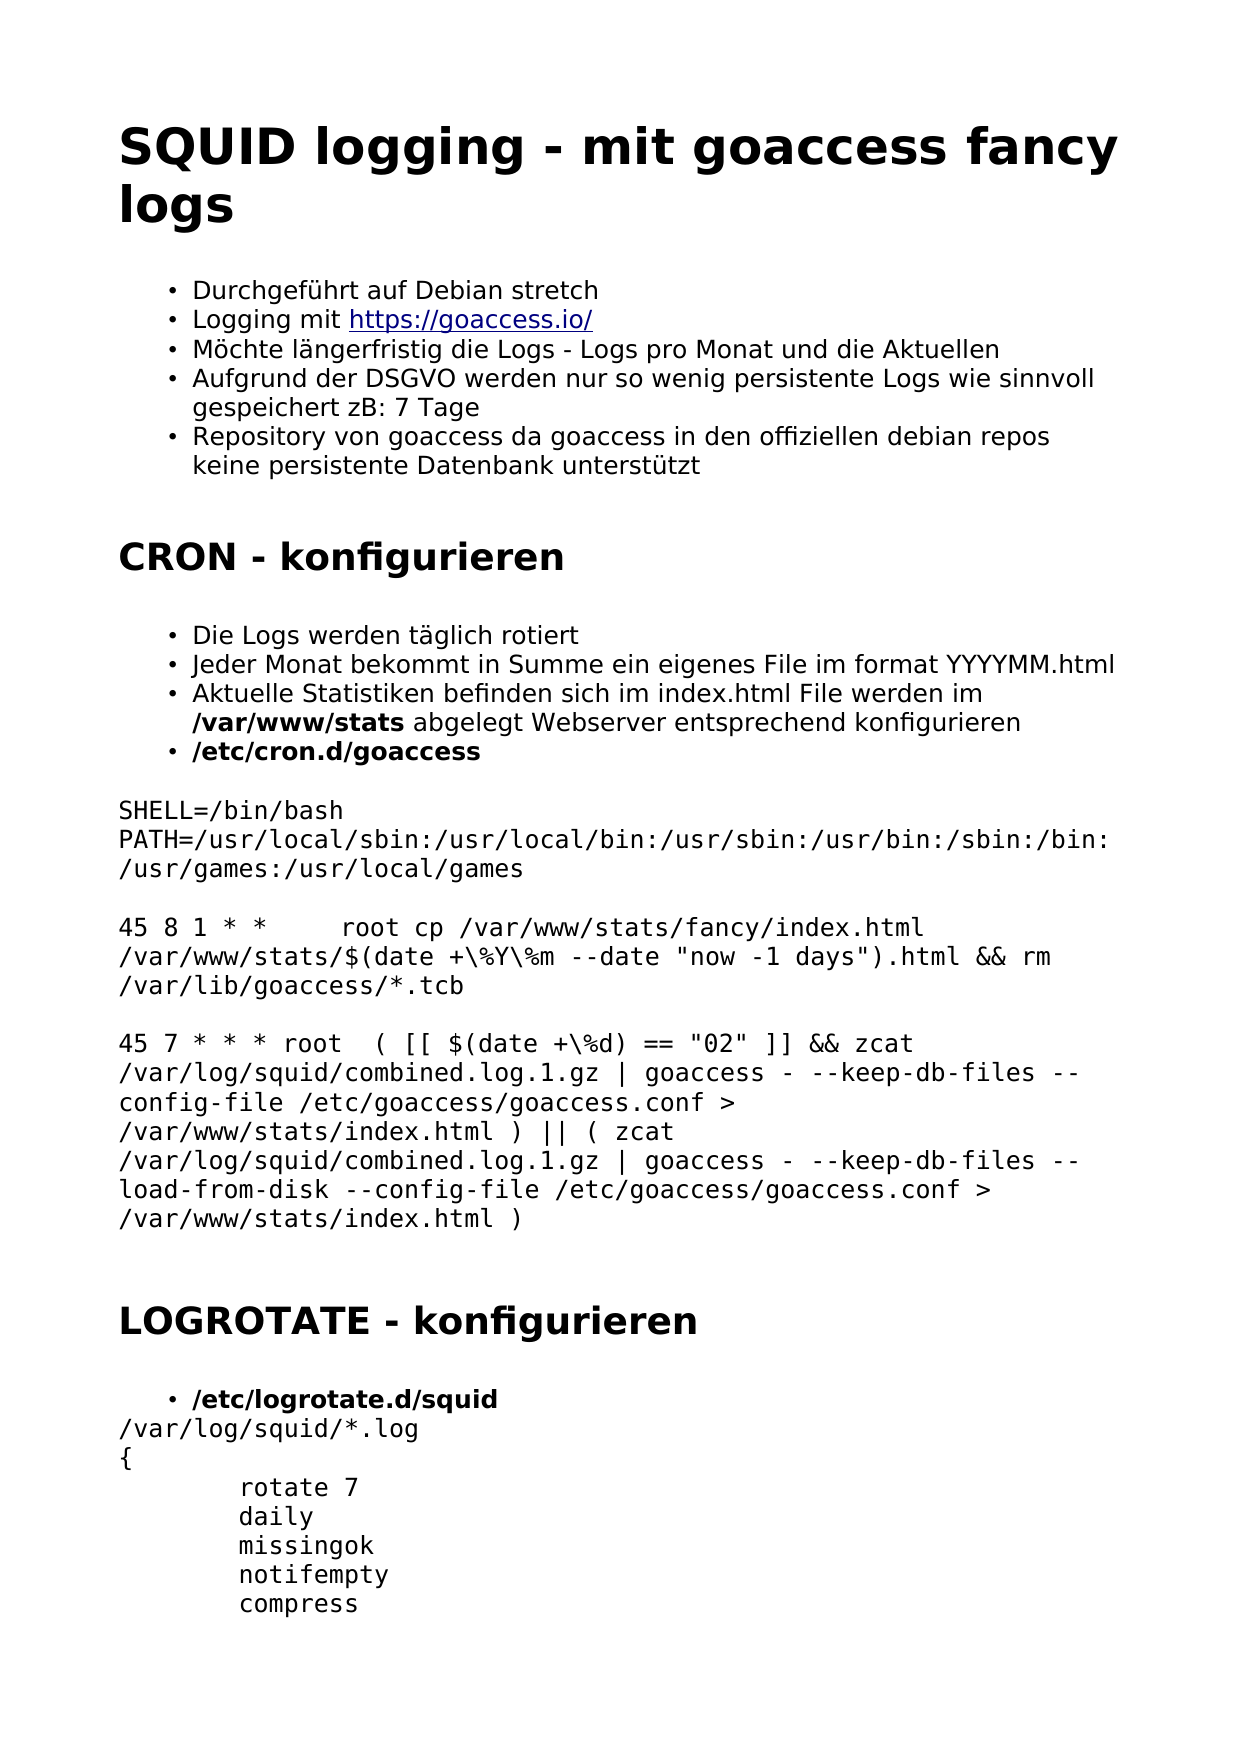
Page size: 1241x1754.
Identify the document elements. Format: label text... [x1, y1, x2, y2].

subtitle CRON - konfigurieren [118, 535, 1122, 579]
list Logging mit https://goaccess.io/ [177, 306, 1122, 335]
list Die Logs werden täglich rotiert [177, 621, 1122, 650]
subtitle LOGROTATE - konfigurieren [118, 1299, 1122, 1343]
list Möchte längerfristig die Logs - Logs pro Monat und die Aktuellen [177, 335, 1122, 364]
list Aufgrund der DSGVO werden nur so wenig persistente Logs wie sinnvoll gespeichert zB: 7 Tage [177, 364, 1122, 422]
list Durchgeführt auf Debian stretch [177, 277, 1122, 306]
list Aktuelle Statistiken befinden sich im index.html File werden im /var/www/stats abgelegt Webserver entsprechend konfigurieren [177, 679, 1122, 737]
list /etc/logrotate.d/squid [177, 1385, 1122, 1414]
text SHELL=/bin/bash PATH=/usr/local/sbin:/usr/local/bin:/usr/sbin:/usr/bin:/sbin:/bin:/usr/games:/usr/local/games 45 8 1 * * root cp /var/www/stats/fancy/index.html /var/www/stats/$(date +\%Y\%m --date "now -1 days").html && rm /var/lib/goaccess/*.tcb 45 7 * * * root ( [[ $(date +\%d) == "02" ]] && zcat /var/log/squid/combined.log.1.gz | goaccess - --keep-db-files --config-file /etc/goaccess/goaccess.conf > /var/www/stats/index.html ) || ( zcat /var/log/squid/combined.log.1.gz | goaccess - --keep-db-files --load-from-disk --config-file /etc/goaccess/goaccess.conf > /var/www/stats/index.html ) [118, 796, 1122, 1263]
list Jeder Monat bekommt in Summe ein eigenes File im format YYYYMM.html [177, 650, 1122, 679]
subtitle SQUID logging - mit goaccess fancy logs [118, 118, 1122, 234]
text /var/log/squid/*.log { rotate 7 daily missingok notifempty compress [118, 1414, 1122, 1618]
list /etc/cron.d/goaccess [177, 737, 1122, 767]
list Repository von goaccess da goaccess in den offiziellen debian repos keine persistente Datenbank unterstützt [177, 422, 1122, 481]
